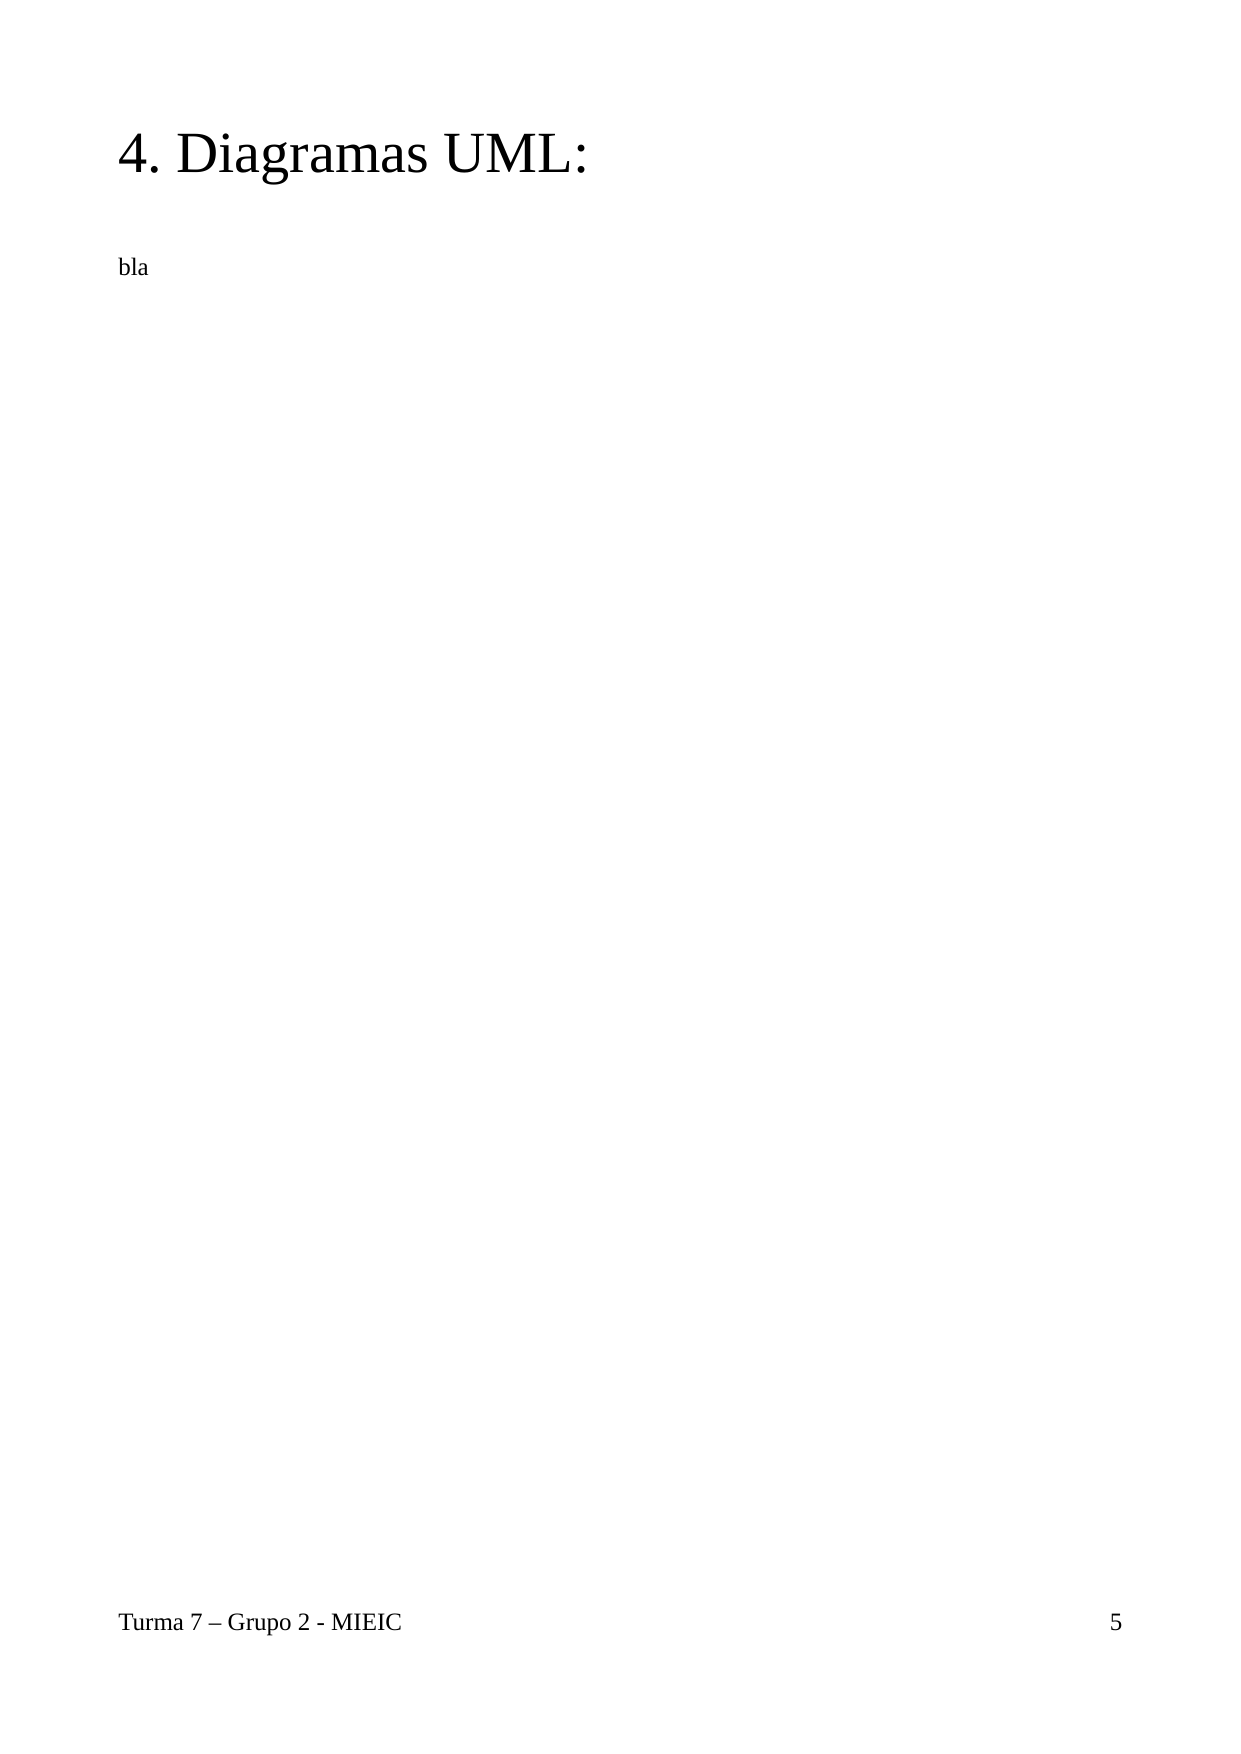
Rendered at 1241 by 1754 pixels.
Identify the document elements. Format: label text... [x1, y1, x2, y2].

text 4. Diagramas UML: [118, 118, 1122, 185]
text bla [118, 252, 1122, 281]
